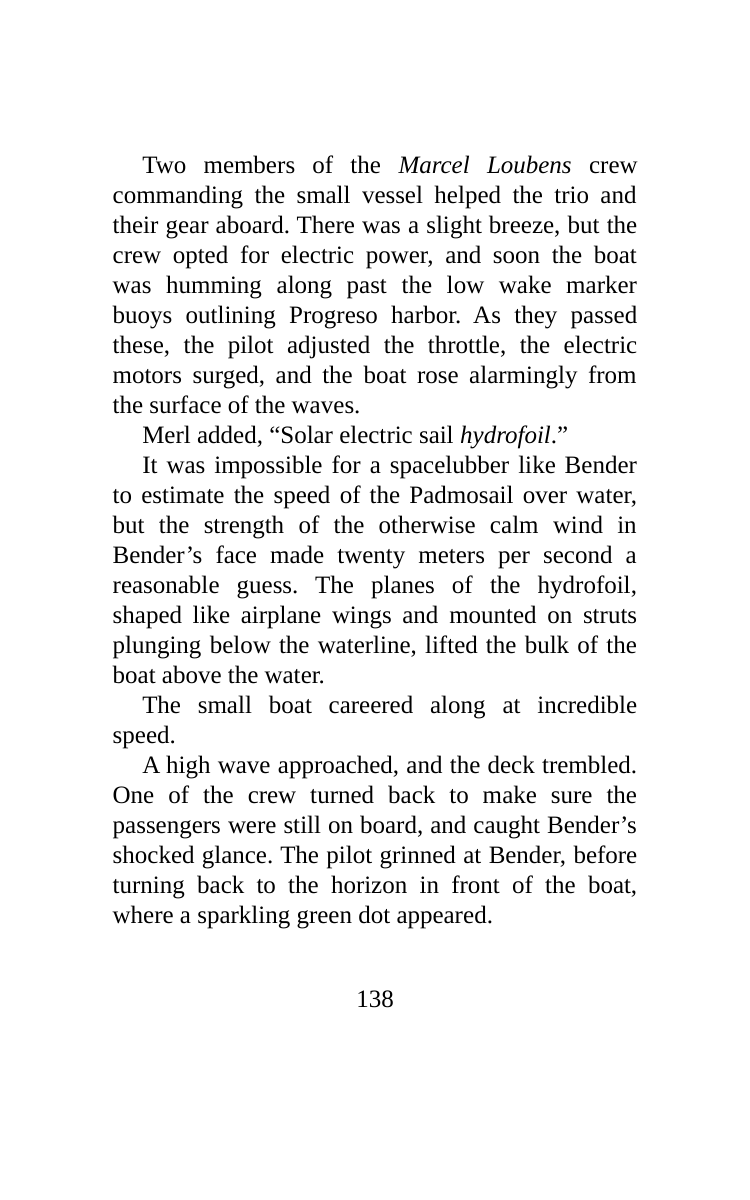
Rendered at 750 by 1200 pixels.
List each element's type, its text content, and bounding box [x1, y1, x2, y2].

text Two members of the Marcel Loubens crew commanding the small vessel helped the trio and their gear aboard. There was a slight breeze, but the crew opted for electric power, and soon the boat was humming along past the low wake marker buoys outlining Progreso harbor. As they passed these, the pilot adjusted the throttle, the electric motors surged, and the boat rose alarmingly from the surface of the waves. [112, 150, 637, 420]
text It was impossible for a spacelubber like Bender to estimate the speed of the Padmosail over water, but the strength of the otherwise calm wind in Bender’s face made twenty meters per second a reasonable guess. The planes of the hydrofoil, shaped like airplane wings and mounted on struts plunging below the waterline, lifted the bulk of the boat above the water. [112, 450, 637, 690]
text A high wave approached, and the deck trembled. One of the crew turned back to make sure the passengers were still on board, and caught Bender’s shocked glance. The pilot grinned at Bender, before turning back to the horizon in front of the boat, where a sparkling green dot appeared. [112, 750, 637, 930]
text Merl added, “Solar electric sail hydrofoil.” [112, 420, 637, 450]
text The small boat careered along at incredible speed. [112, 690, 637, 750]
